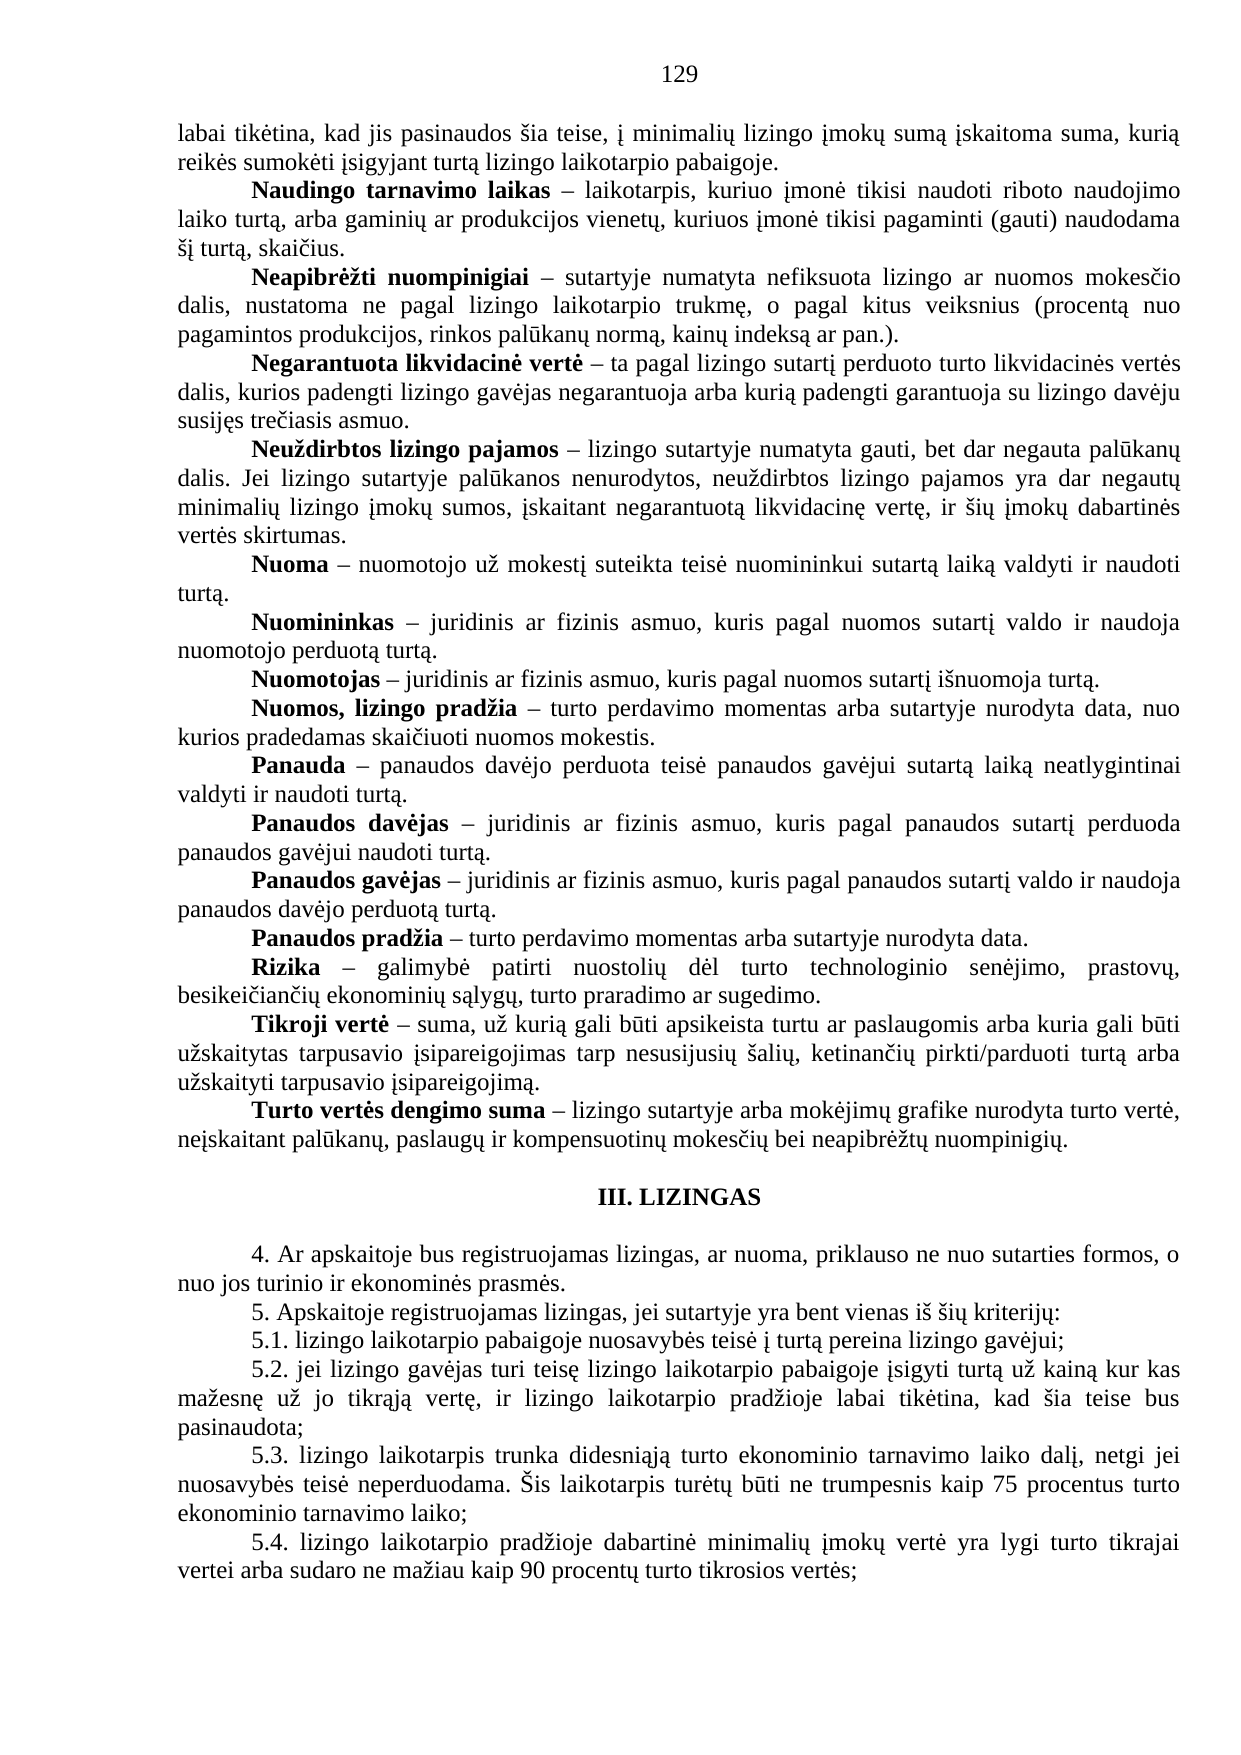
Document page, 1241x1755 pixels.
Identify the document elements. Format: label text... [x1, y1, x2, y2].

text labai tikėtina, kad jis pasinaudos šia teise, į minimalių lizingo įmokų sumą įskaitoma suma, kurią reikės sumokėti įsigyjant turtą lizingo laikotarpio pabaigoje. [177, 118, 1181, 176]
text Nuoma – nuomotojo už mokestį suteikta teisė nuomininkui sutartą laiką valdyti ir naudoti turtą. [177, 549, 1181, 607]
text Panaudos gavėjas – juridinis ar fizinis asmuo, kuris pagal panaudos sutartį valdo ir naudoja panaudos davėjo perduotą turtą. [177, 866, 1181, 923]
text 4. Ar apskaitoje bus registruojamas lizingas, ar nuoma, priklauso ne nuo sutarties formos, o nuo jos turinio ir ekonominės prasmės. [177, 1239, 1181, 1297]
text III. LIZINGAS [177, 1182, 1181, 1211]
text Panaudos davėjas – juridinis ar fizinis asmuo, kuris pagal panaudos sutartį perduoda panaudos gavėjui naudoti turtą. [177, 808, 1181, 866]
text Naudingo tarnavimo laikas – laikotarpis, kuriuo įmonė tikisi naudoti riboto naudojimo laiko turtą, arba gaminių ar produkcijos vienetų, kuriuos įmonė tikisi pagaminti (gauti) naudodama šį turtą, skaičius. [177, 176, 1181, 262]
text Neapibrėžti nuompinigiai – sutartyje numatyta nefiksuota lizingo ar nuomos mokesčio dalis, nustatoma ne pagal lizingo laikotarpio trukmę, o pagal kitus veiksnius (procentą nuo pagamintos produkcijos, rinkos palūkanų normą, kainų indeksą ar pan.). [177, 262, 1181, 348]
text Tikroji vertė – suma, už kurią gali būti apsikeista turtu ar paslaugomis arba kuria gali būti užskaitytas tarpusavio įsipareigojimas tarp nesusijusių šalių, ketinančių pirkti/parduoti turtą arba užskaityti tarpusavio įsipareigojimą. [177, 1009, 1181, 1096]
text 5.4. lizingo laikotarpio pradžioje dabartinė minimalių įmokų vertė yra lygi turto tikrajai vertei arba sudaro ne mažiau kaip 90 procentų turto tikrosios vertės; [177, 1527, 1181, 1584]
text Panauda – panaudos davėjo perduota teisė panaudos gavėjui sutartą laiką neatlygintinai valdyti ir naudoti turtą. [177, 751, 1181, 808]
text 5.2. jei lizingo gavėjas turi teisę lizingo laikotarpio pabaigoje įsigyti turtą už kainą kur kas mažesnę už jo tikrąją vertę, ir lizingo laikotarpio pradžioje labai tikėtina, kad šia teise bus pasinaudota; [177, 1354, 1181, 1441]
text Turto vertės dengimo suma – lizingo sutartyje arba mokėjimų grafike nurodyta turto vertė, neįskaitant palūkanų, paslaugų ir kompensuotinų mokesčių bei neapibrėžtų nuompinigių. [177, 1096, 1181, 1153]
text 5.1. lizingo laikotarpio pabaigoje nuosavybės teisė į turtą pereina lizingo gavėjui; [177, 1326, 1181, 1354]
text 5. Apskaitoje registruojamas lizingas, jei sutartyje yra bent vienas iš šių kriterijų: [177, 1297, 1181, 1326]
text Neuždirbtos lizingo pajamos – lizingo sutartyje numatyta gauti, bet dar negauta palūkanų dalis. Jei lizingo sutartyje palūkanos nenurodytos, neuždirbtos lizingo pajamos yra dar negautų minimalių lizingo įmokų sumos, įskaitant negarantuotą likvidacinę vertę, ir šių įmokų dabartinės vertės skirtumas. [177, 434, 1181, 549]
text Nuomininkas – juridinis ar fizinis asmuo, kuris pagal nuomos sutartį valdo ir naudoja nuomotojo perduotą turtą. [177, 607, 1181, 664]
text 5.3. lizingo laikotarpis trunka didesniąją turto ekonominio tarnavimo laiko dalį, netgi jei nuosavybės teisė neperduodama. Šis laikotarpis turėtų būti ne trumpesnis kaip 75 procentus turto ekonominio tarnavimo laiko; [177, 1441, 1181, 1527]
text Nuomotojas – juridinis ar fizinis asmuo, kuris pagal nuomos sutartį išnuomoja turtą. [177, 664, 1181, 693]
text Negarantuota likvidacinė vertė – ta pagal lizingo sutartį perduoto turto likvidacinės vertės dalis, kurios padengti lizingo gavėjas negarantuoja arba kurią padengti garantuoja su lizingo davėju susijęs trečiasis asmuo. [177, 348, 1181, 434]
text Rizika – galimybė patirti nuostolių dėl turto technologinio senėjimo, prastovų, besikeičiančių ekonominių sąlygų, turto praradimo ar sugedimo. [177, 952, 1181, 1009]
text Nuomos, lizingo pradžia – turto perdavimo momentas arba sutartyje nurodyta data, nuo kurios pradedamas skaičiuoti nuomos mokestis. [177, 693, 1181, 751]
text Panaudos pradžia – turto perdavimo momentas arba sutartyje nurodyta data. [177, 923, 1181, 952]
